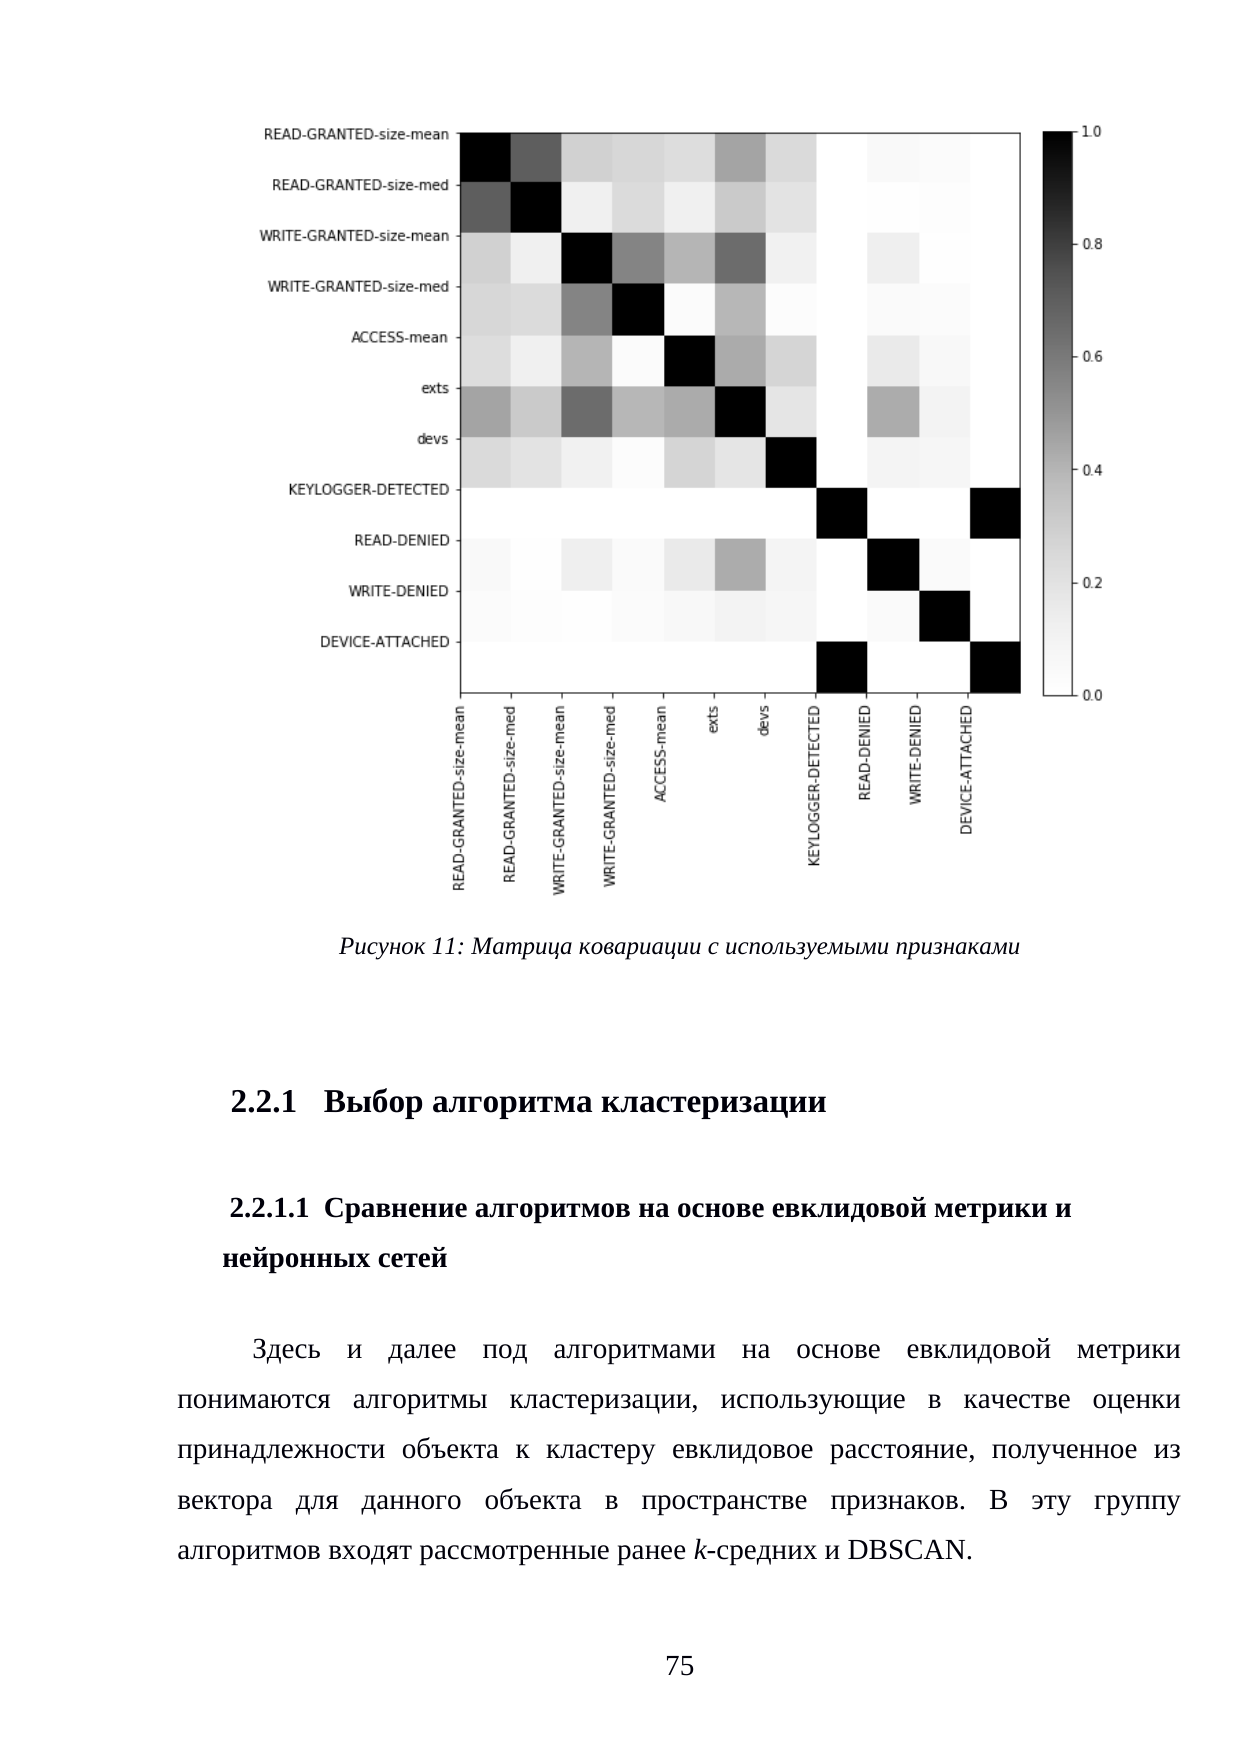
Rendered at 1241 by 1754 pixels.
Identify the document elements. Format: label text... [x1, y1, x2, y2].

text Здесь и далее под алгоритмами на основе евклидовой метрики понимаются алгоритмы кластеризации, использующие в качестве оценки принадлежности объекта к кластеру евклидовое расстояние, полученное из вектора для данного объекта в пространстве признаков. В эту группу алгоритмов входят рассмотренные ранее k-средних и DBSCAN. [177, 1331, 1182, 1566]
picture [242, 119, 1117, 912]
text Рисунок 11: Матрица ковариации с используемыми признаками [243, 912, 1116, 960]
subtitle Сравнение алгоритмов на основе евклидовой метрики и нейронных сетей [222, 1190, 1182, 1274]
subtitle Выбор алгоритма кластеризации [222, 1081, 1182, 1119]
